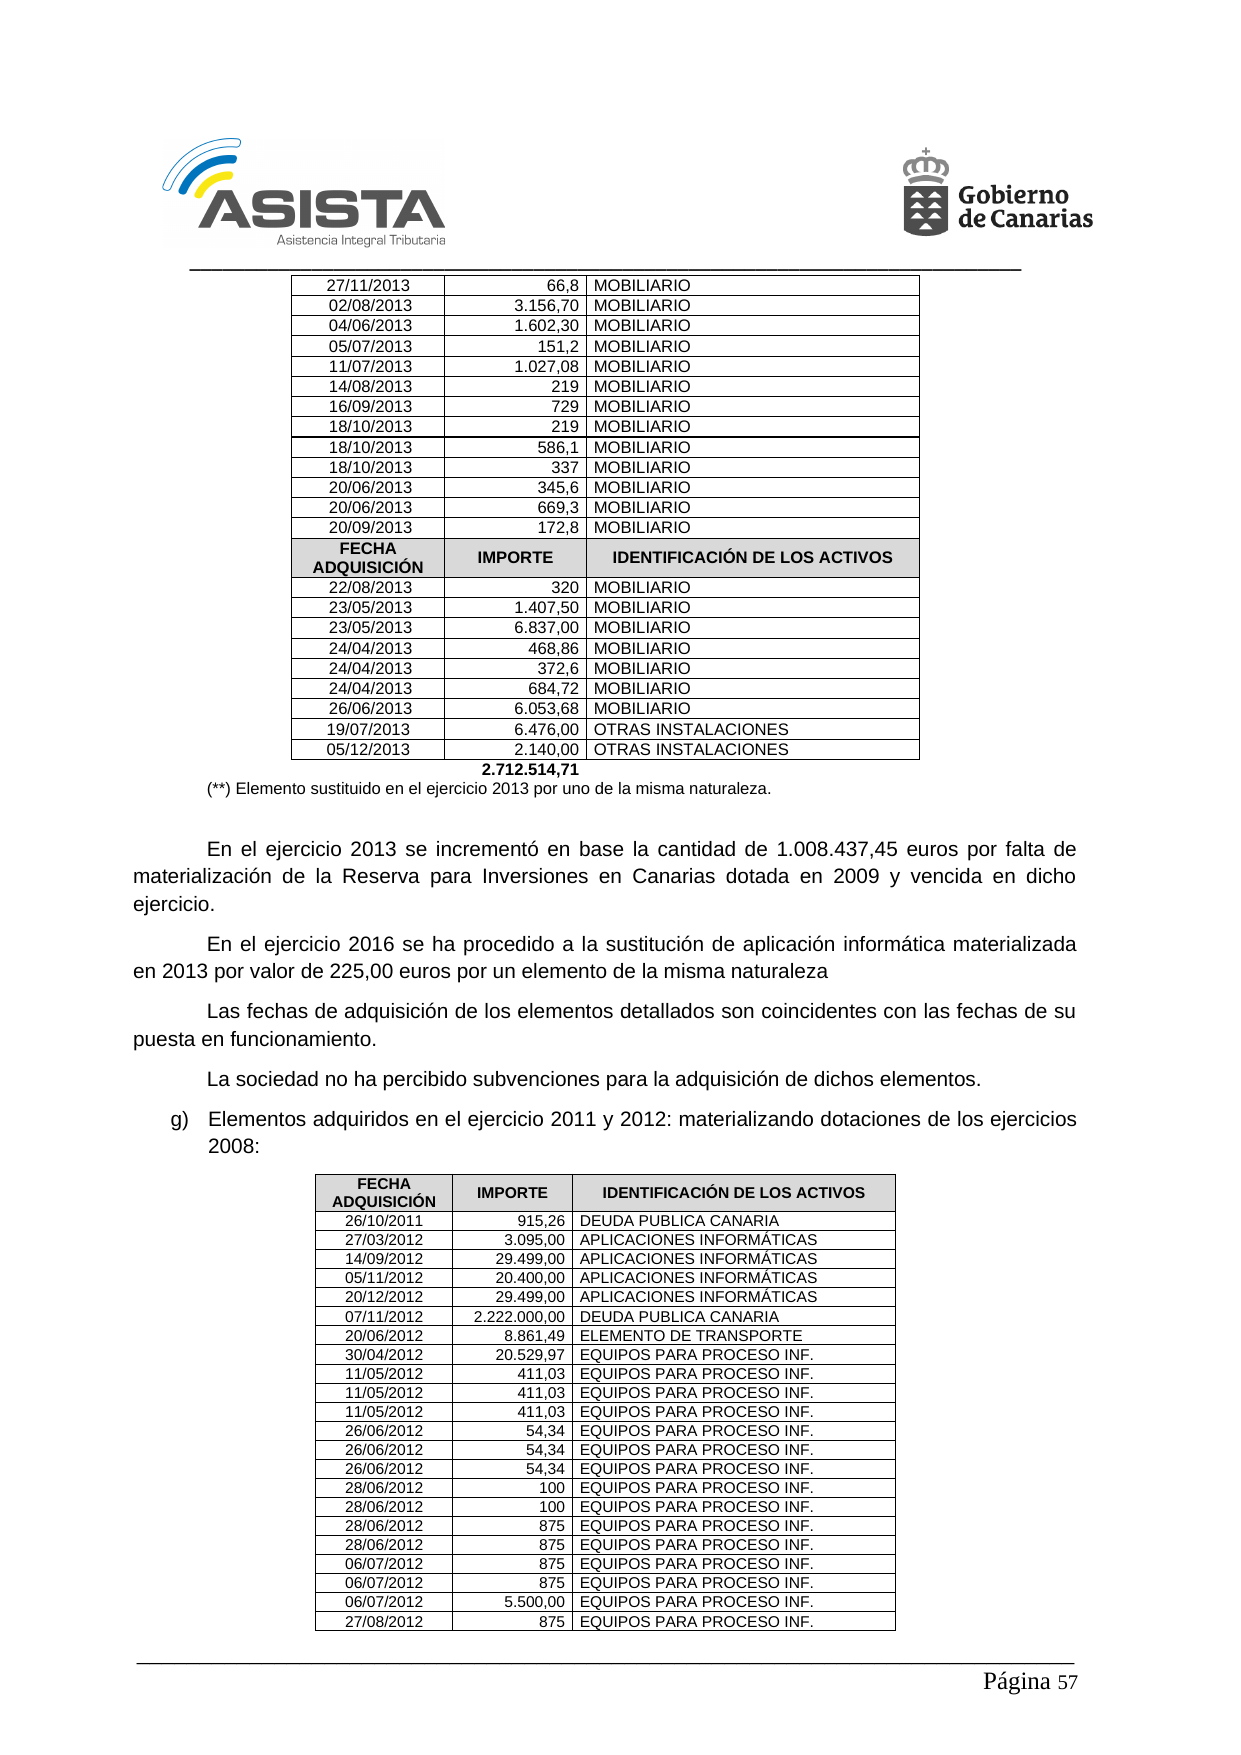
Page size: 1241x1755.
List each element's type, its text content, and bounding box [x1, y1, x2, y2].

table_cell 05/07/2013 [292, 336, 444, 356]
table_cell 54,34 [453, 1460, 572, 1478]
table_cell 28/06/2012 [316, 1517, 452, 1535]
table_cell 1.602,30 [445, 316, 586, 335]
table_cell 28/06/2012 [316, 1479, 452, 1497]
table_cell MOBILIARIO [587, 397, 919, 416]
table_cell MOBILIARIO [587, 478, 919, 497]
table_cell 6.053,68 [445, 699, 586, 718]
table_cell FECHA ADQUISICIÓN [292, 539, 444, 577]
table_cell 05/11/2012 [316, 1269, 452, 1287]
table_cell 54,34 [453, 1422, 572, 1440]
table_cell APLICACIONES INFORMÁTICAS [573, 1231, 895, 1249]
table_cell 24/04/2013 [292, 659, 444, 678]
table_cell 54,34 [453, 1441, 572, 1459]
table_cell 26/06/2013 [292, 699, 444, 718]
table_cell 14/09/2012 [316, 1250, 452, 1268]
text En el ejercicio 2013 se incrementó en base la cantidad de 1.008.437,45 euros por falta de materialización de la Reserva para Inversiones en Canarias dotada en 2009 y vencida en dicho ejercicio. [133, 836, 1078, 915]
table_cell ELEMENTO DE TRANSPORTE [573, 1326, 895, 1344]
table_cell EQUIPOS PARA PROCESO INF. [573, 1460, 895, 1478]
table_cell MOBILIARIO [587, 679, 919, 698]
text Las fechas de adquisición de los elementos detallados son coincidentes con las fechas de su puesta en funcionamiento. [133, 999, 1078, 1050]
table_cell 18/10/2013 [292, 438, 444, 457]
table_cell 04/06/2013 [292, 316, 444, 335]
table_cell MOBILIARIO [587, 498, 919, 517]
table_cell MOBILIARIO [587, 618, 919, 637]
table_cell 16/09/2013 [292, 397, 444, 416]
table_cell IDENTIFICACIÓN DE LOS ACTIVOS [587, 539, 919, 577]
table_cell 29.499,00 [453, 1250, 572, 1268]
table_cell 5.500,00 [453, 1593, 572, 1611]
table_cell 875 [453, 1517, 572, 1535]
table_cell 06/07/2012 [316, 1555, 452, 1573]
table_cell 411,03 [453, 1403, 572, 1421]
table_cell 2.140,00 [445, 740, 586, 759]
text En el ejercicio 2016 se ha procedido a la sustitución de aplicación informática materializada en 2013 por valor de 225,00 euros por un elemento de la misma naturaleza [133, 931, 1078, 983]
table_cell 14/08/2013 [292, 377, 444, 396]
table_cell 06/07/2012 [316, 1574, 452, 1592]
table_cell 100 [453, 1479, 572, 1497]
table_cell [586, 760, 919, 779]
table_cell 24/04/2013 [292, 679, 444, 698]
table_cell 23/05/2013 [292, 598, 444, 617]
table_cell MOBILIARIO [587, 417, 919, 436]
table_cell EQUIPOS PARA PROCESO INF. [573, 1345, 895, 1363]
table_cell MOBILIARIO [587, 438, 919, 457]
table_cell 24/04/2013 [292, 639, 444, 658]
table_cell 26/06/2012 [316, 1422, 452, 1440]
table_cell 345,6 [445, 478, 586, 497]
table_cell 20/09/2013 [292, 518, 444, 537]
table_cell MOBILIARIO [587, 639, 919, 658]
table_cell 05/12/2013 [292, 740, 444, 759]
table_cell 27/08/2012 [316, 1612, 452, 1630]
table_cell 411,03 [453, 1384, 572, 1402]
table_cell 875 [453, 1574, 572, 1592]
table_cell OTRAS INSTALACIONES [587, 740, 919, 759]
table_cell 20.400,00 [453, 1269, 572, 1287]
table_cell 1.407,50 [445, 598, 586, 617]
text La sociedad no ha percibido subvenciones para la adquisición de dichos elementos. [133, 1066, 1078, 1090]
table_cell OTRAS INSTALACIONES [587, 719, 919, 738]
table_cell 6.476,00 [445, 719, 586, 738]
table_cell 468,86 [445, 639, 586, 658]
table_cell 19/07/2013 [292, 719, 444, 738]
table_cell 875 [453, 1536, 572, 1554]
table_cell 219 [445, 377, 586, 396]
table_cell EQUIPOS PARA PROCESO INF. [573, 1555, 895, 1573]
table_cell 2.712.514,71 [445, 760, 586, 779]
table_cell 11/05/2012 [316, 1384, 452, 1402]
text (**) Elemento sustituido en el ejercicio 2013 por uno de la misma naturaleza. [133, 779, 1078, 798]
table_cell EQUIPOS PARA PROCESO INF. [573, 1498, 895, 1516]
table_cell MOBILIARIO [587, 336, 919, 356]
table_cell MOBILIARIO [587, 578, 919, 597]
table_cell [292, 760, 444, 779]
table_cell EQUIPOS PARA PROCESO INF. [573, 1612, 895, 1630]
table_cell 875 [453, 1555, 572, 1573]
table_cell 29.499,00 [453, 1288, 572, 1306]
table_cell MOBILIARIO [587, 276, 919, 295]
table_cell 27/11/2013 [292, 276, 444, 295]
table_cell 337 [445, 458, 586, 477]
table_cell 27/03/2012 [316, 1231, 452, 1249]
table_cell 100 [453, 1498, 572, 1516]
table_cell 586,1 [445, 438, 586, 457]
table_cell MOBILIARIO [587, 316, 919, 335]
list Elementos adquiridos en el ejercicio 2011 y 2012: materializando dotaciones de los ejercicios 2008: [170, 1106, 1078, 1158]
table_cell 172,8 [445, 518, 586, 537]
table_cell MOBILIARIO [587, 518, 919, 537]
table_cell 372,6 [445, 659, 586, 678]
table_cell 26/10/2011 [316, 1212, 452, 1230]
table_cell 3.156,70 [445, 296, 586, 315]
table_cell MOBILIARIO [587, 296, 919, 315]
table_cell 20/06/2013 [292, 498, 444, 517]
table_cell EQUIPOS PARA PROCESO INF. [573, 1365, 895, 1382]
table_cell MOBILIARIO [587, 377, 919, 396]
table_cell MOBILIARIO [587, 357, 919, 376]
table_cell EQUIPOS PARA PROCESO INF. [573, 1593, 895, 1611]
table_cell MOBILIARIO [587, 458, 919, 477]
table_cell 219 [445, 417, 586, 436]
table_cell 20.529,97 [453, 1345, 572, 1363]
table_cell 151,2 [445, 336, 586, 356]
table_cell DEUDA PUBLICA CANARIA [573, 1307, 895, 1325]
table_cell 22/08/2013 [292, 578, 444, 597]
table_cell 18/10/2013 [292, 458, 444, 477]
table_cell 07/11/2012 [316, 1307, 452, 1325]
table_cell DEUDA PUBLICA CANARIA [573, 1212, 895, 1230]
table_cell 875 [453, 1612, 572, 1630]
table_cell 11/05/2012 [316, 1403, 452, 1421]
table_cell 669,3 [445, 498, 586, 517]
table_cell MOBILIARIO [587, 598, 919, 617]
table_cell MOBILIARIO [587, 699, 919, 718]
table_cell EQUIPOS PARA PROCESO INF. [573, 1422, 895, 1440]
table_cell 729 [445, 397, 586, 416]
table_cell EQUIPOS PARA PROCESO INF. [573, 1479, 895, 1497]
table_header IDENTIFICACIÓN DE LOS ACTIVOS [573, 1175, 895, 1211]
table_header IMPORTE [453, 1175, 572, 1211]
table_cell 23/05/2013 [292, 618, 444, 637]
table_cell 26/06/2012 [316, 1460, 452, 1478]
table_cell EQUIPOS PARA PROCESO INF. [573, 1384, 895, 1402]
table_cell 66,8 [445, 276, 586, 295]
table_cell 11/07/2013 [292, 357, 444, 376]
table_cell MOBILIARIO [587, 659, 919, 678]
table_cell 320 [445, 578, 586, 597]
table_cell EQUIPOS PARA PROCESO INF. [573, 1536, 895, 1554]
table_cell 18/10/2013 [292, 417, 444, 436]
table_cell 20/06/2012 [316, 1326, 452, 1344]
table_cell 684,72 [445, 679, 586, 698]
table_cell 411,03 [453, 1365, 572, 1382]
table_cell 26/06/2012 [316, 1441, 452, 1459]
table_cell 28/06/2012 [316, 1536, 452, 1554]
table_cell EQUIPOS PARA PROCESO INF. [573, 1441, 895, 1459]
table_cell 20/06/2013 [292, 478, 444, 497]
table_header FECHA ADQUISICIÓN [316, 1175, 452, 1211]
table_cell IMPORTE [445, 539, 586, 577]
table_cell EQUIPOS PARA PROCESO INF. [573, 1517, 895, 1535]
table_cell 02/08/2013 [292, 296, 444, 315]
table_cell 11/05/2012 [316, 1365, 452, 1382]
table_cell 915,26 [453, 1212, 572, 1230]
table_cell 3.095,00 [453, 1231, 572, 1249]
table_cell EQUIPOS PARA PROCESO INF. [573, 1403, 895, 1421]
table_cell APLICACIONES INFORMÁTICAS [573, 1288, 895, 1306]
table_cell 8.861,49 [453, 1326, 572, 1344]
table_cell 2.222.000,00 [453, 1307, 572, 1325]
table_cell APLICACIONES INFORMÁTICAS [573, 1269, 895, 1287]
table_cell 30/04/2012 [316, 1345, 452, 1363]
table_cell 1.027,08 [445, 357, 586, 376]
table_cell 28/06/2012 [316, 1498, 452, 1516]
table_cell EQUIPOS PARA PROCESO INF. [573, 1574, 895, 1592]
table_cell 20/12/2012 [316, 1288, 452, 1306]
table_cell APLICACIONES INFORMÁTICAS [573, 1250, 895, 1268]
table_cell 06/07/2012 [316, 1593, 452, 1611]
table_cell 6.837,00 [445, 618, 586, 637]
